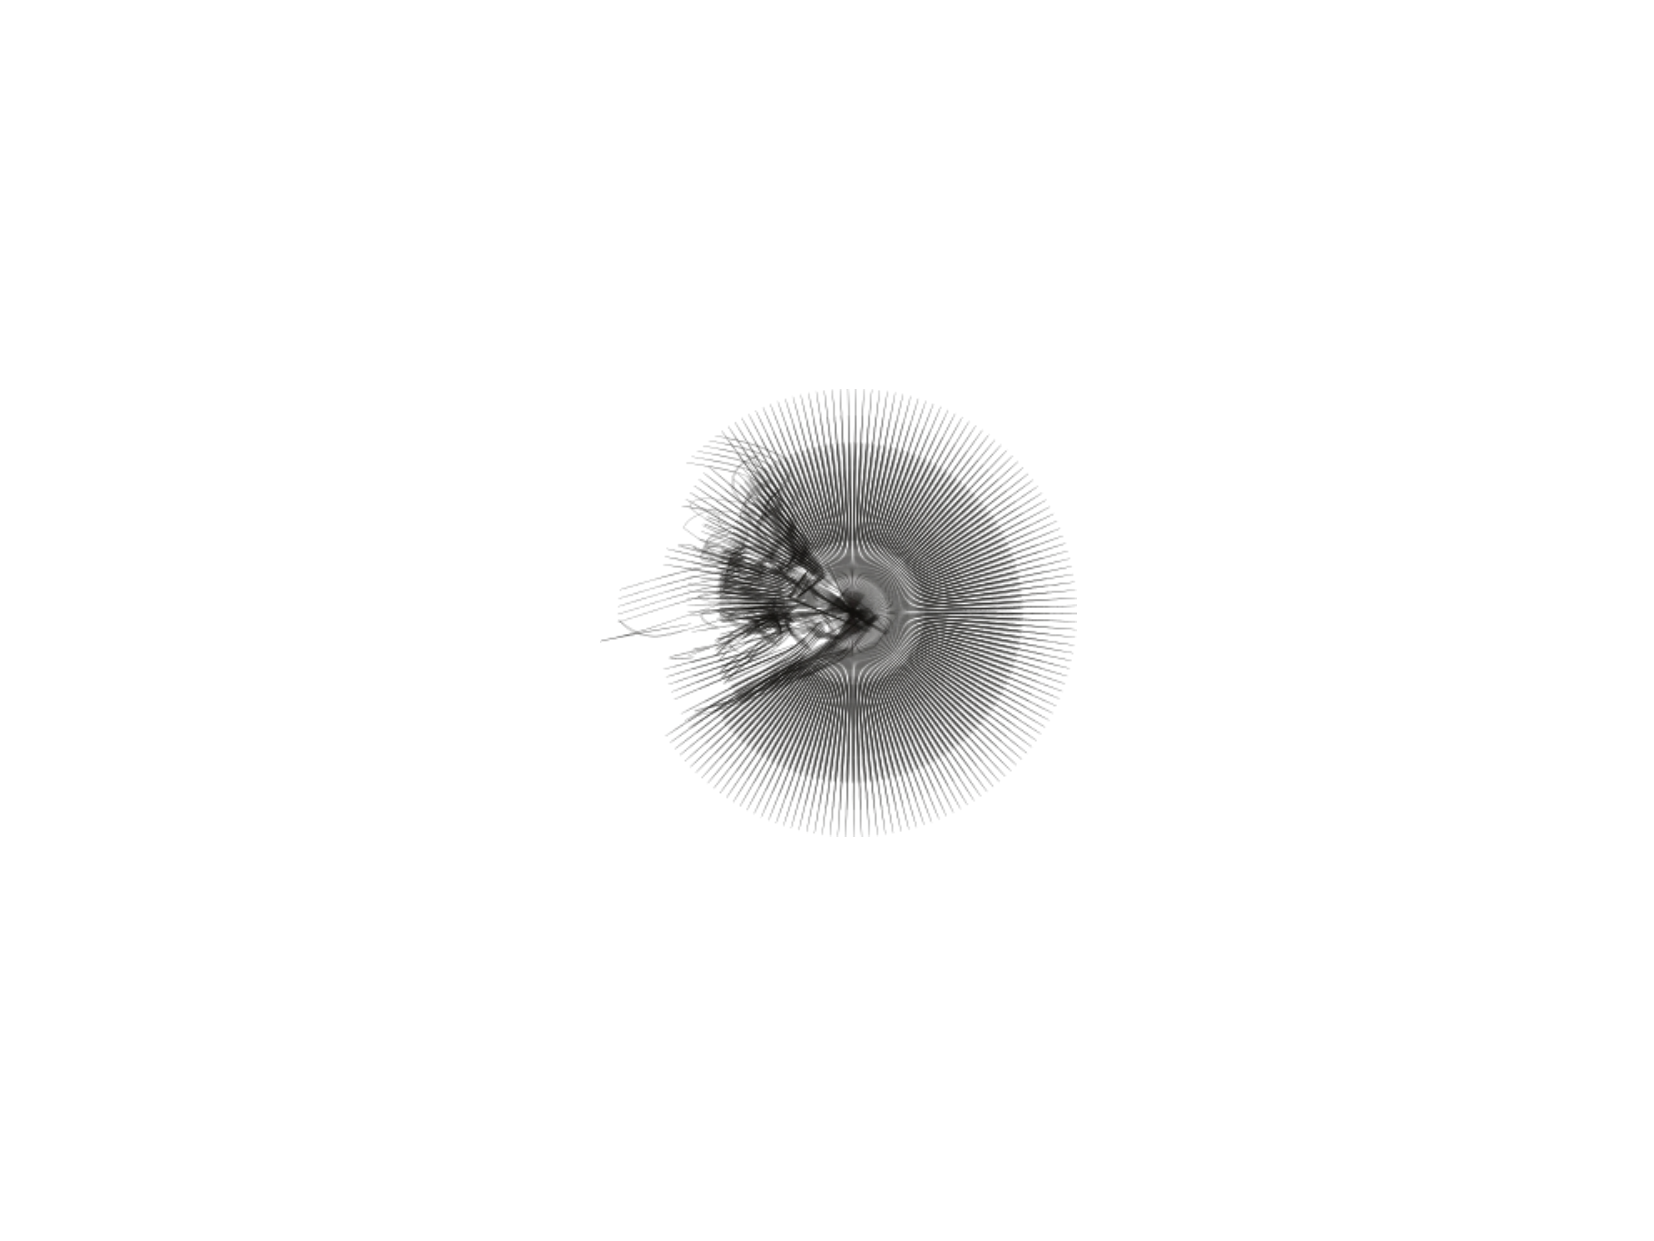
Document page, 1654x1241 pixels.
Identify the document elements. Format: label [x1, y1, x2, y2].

picture [600, 389, 1077, 837]
